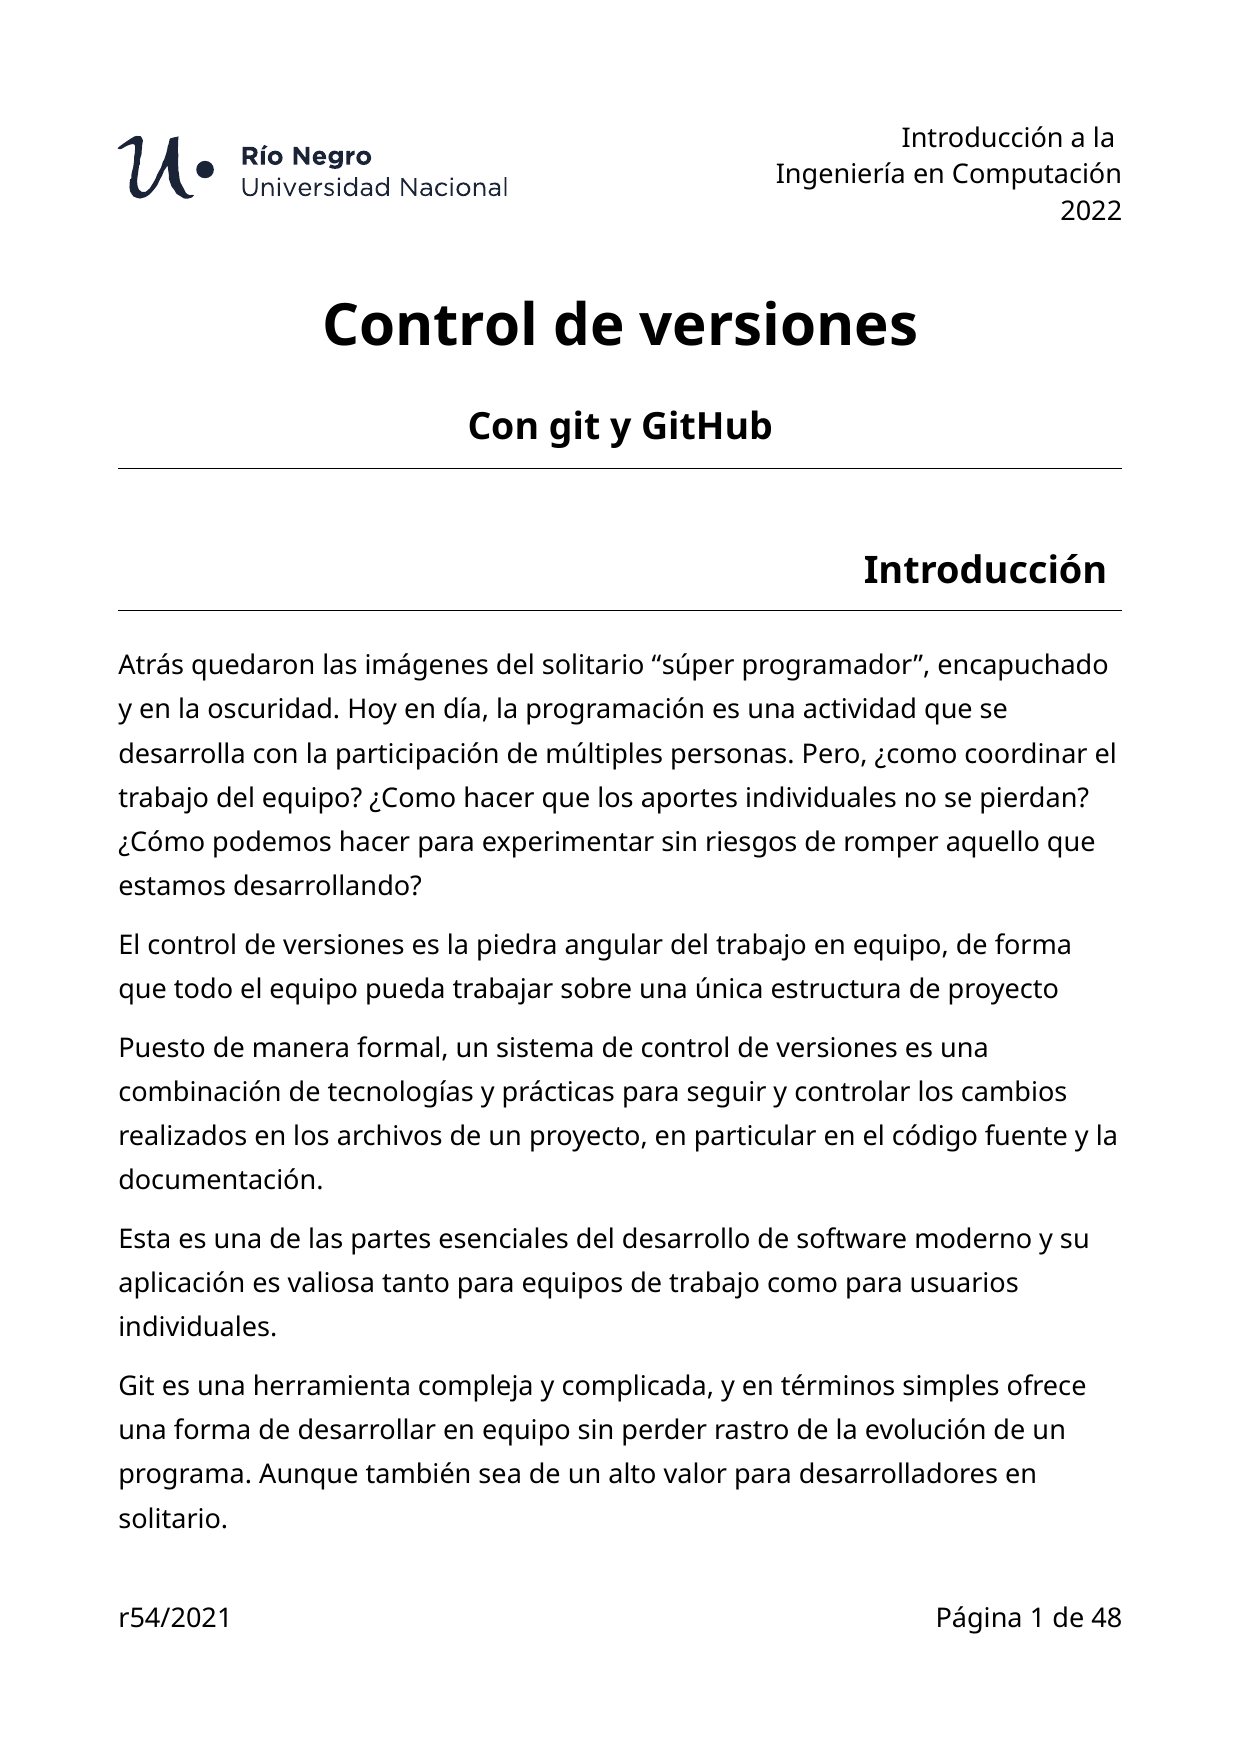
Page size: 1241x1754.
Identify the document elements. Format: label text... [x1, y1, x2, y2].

text Git es una herramienta compleja y complicada, y en términos simples ofrece una forma de desarrollar en equipo sin perder rastro de la evolución de un programa. Aunque también sea de un alto valor para desarrolladores en solitario. [118, 1367, 1122, 1536]
subtitle Con git y GitHub [118, 382, 1122, 468]
text Puesto de manera formal, un sistema de control de versiones es una combinación de tecnologías y prácticas para seguir y controlar los cambios realizados en los archivos de un proyecto, en particular en el código fuente y la documentación. [118, 1028, 1122, 1198]
text Esta es una de las partes esenciales del desarrollo de software moderno y su aplicación es valiosa tanto para equipos de trabajo como para usuarios individuales. [118, 1219, 1122, 1345]
text El control de versiones es la piedra angular del trabajo en equipo, de forma que todo el equipo pueda trabajar sobre una única estructura de proyecto [118, 925, 1122, 1006]
text Atrás quedaron las imágenes del solitario “súper programador”, encapuchado y en la oscuridad. Hoy en día, la programación es una actividad que se desarrolla con la participación de múltiples personas. Pero, ¿como coordinar el trabajo del equipo? ¿Como hacer que los aportes individuales no se pierdan? ¿Cómo podemos hacer para experimentar sin riesgos de romper aquello que estamos desarrollando? [118, 646, 1122, 903]
subtitle Introducción [118, 528, 1122, 610]
title Control de versiones [118, 283, 1122, 363]
